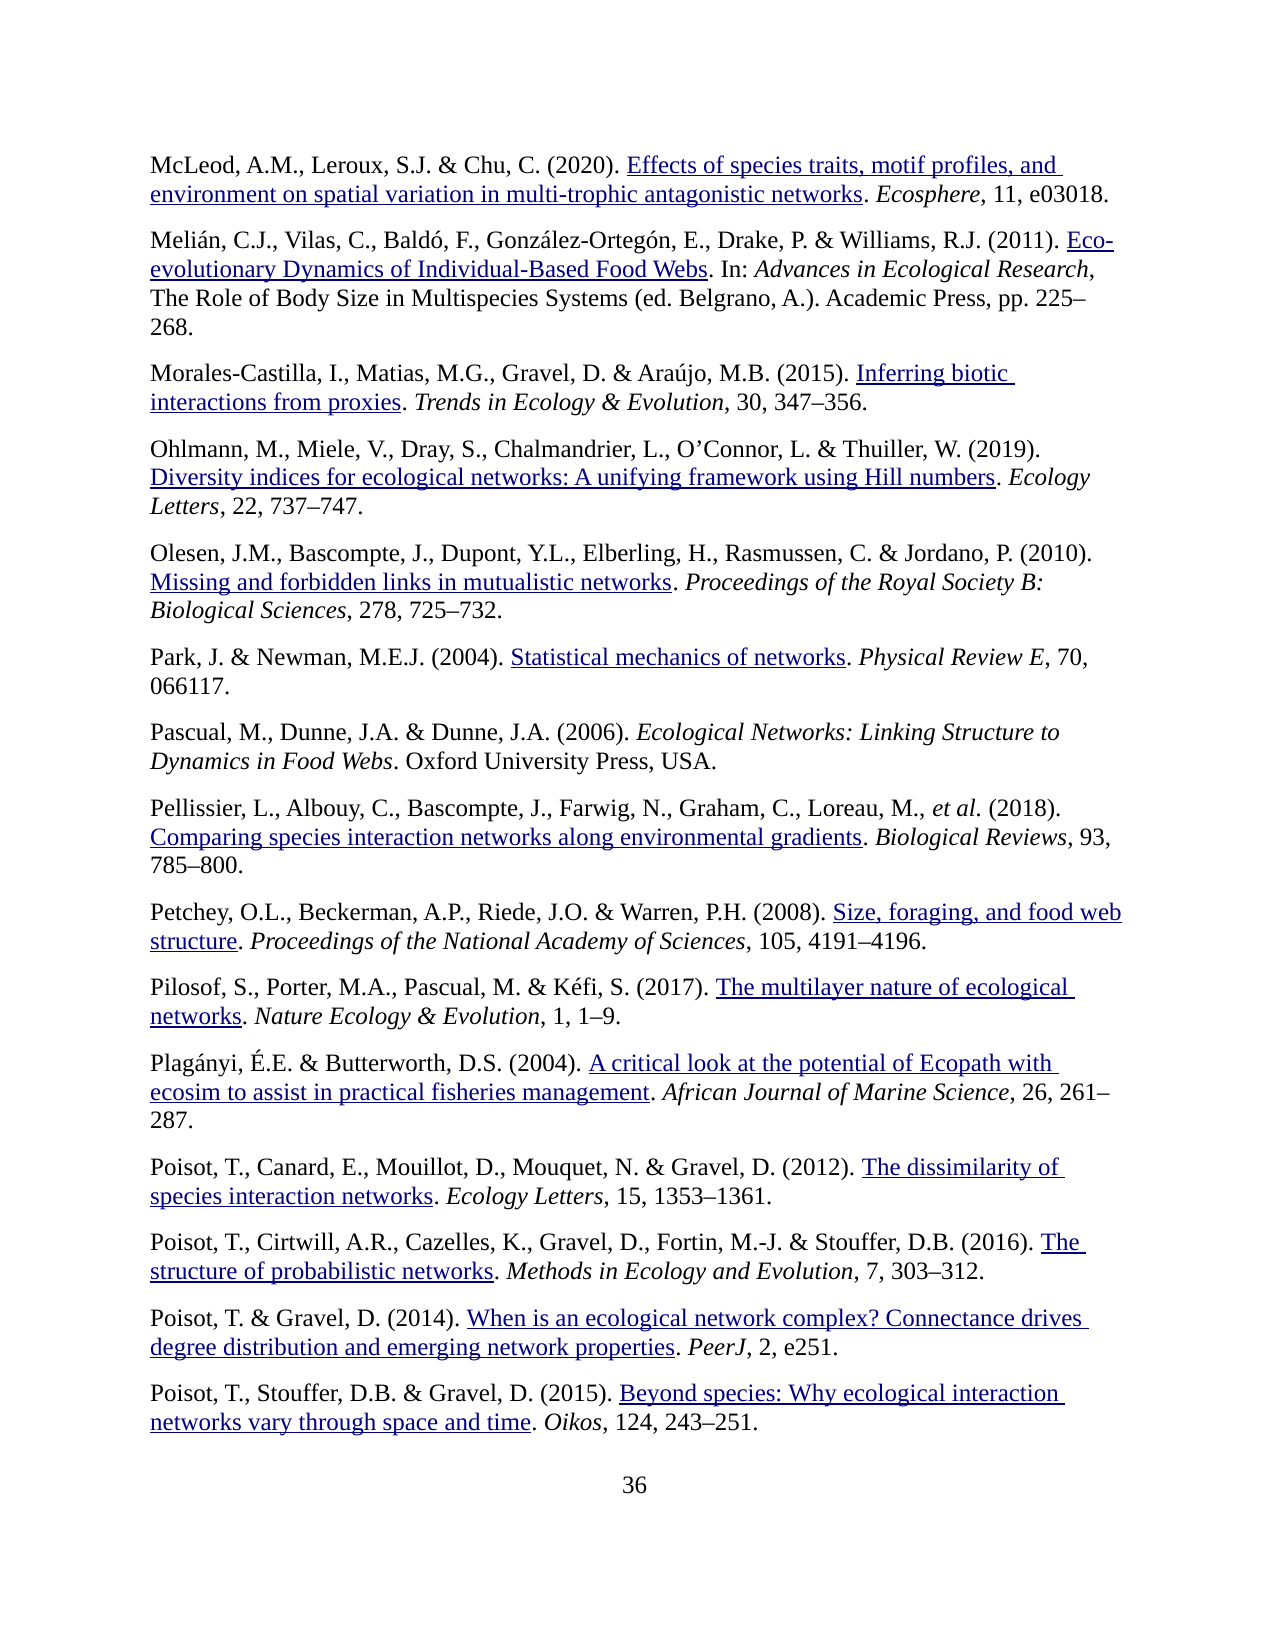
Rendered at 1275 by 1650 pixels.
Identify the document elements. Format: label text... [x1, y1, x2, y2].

text Petchey, O.L., Beckerman, A.P., Riede, J.O. & Warren, P.H. (2008). Size, foraging, and food web structure. Proceedings of the National Academy of Sciences, 105, 4191–4196. [150, 897, 1125, 954]
text Poisot, T., Cirtwill, A.R., Cazelles, K., Gravel, D., Fortin, M.-J. & Stouffer, D.B. (2016). The structure of probabilistic networks. Methods in Ecology and Evolution, 7, 303–312. [150, 1227, 1125, 1285]
text Plagányi, É.E. & Butterworth, D.S. (2004). A critical look at the potential of Ecopath with ecosim to assist in practical fisheries management. African Journal of Marine Science, 26, 261–287. [150, 1048, 1125, 1134]
text Pascual, M., Dunne, J.A. & Dunne, J.A. (2006). Ecological Networks: Linking Structure to Dynamics in Food Webs. Oxford University Press, USA. [150, 717, 1125, 775]
text Melián, C.J., Vilas, C., Baldó, F., González-Ortegón, E., Drake, P. & Williams, R.J. (2011). Eco-evolutionary Dynamics of Individual-Based Food Webs. In: Advances in Ecological Research, The Role of Body Size in Multispecies Systems (ed. Belgrano, A.). Academic Press, pp. 225–268. [150, 225, 1125, 340]
text Poisot, T. & Gravel, D. (2014). When is an ecological network complex? Connectance drives degree distribution and emerging network properties. PeerJ, 2, e251. [150, 1303, 1125, 1360]
text Park, J. & Newman, M.E.J. (2004). Statistical mechanics of networks. Physical Review E, 70, 066117. [150, 642, 1125, 699]
text Ohlmann, M., Miele, V., Dray, S., Chalmandrier, L., O’Connor, L. & Thuiller, W. (2019). Diversity indices for ecological networks: A unifying framework using Hill numbers. Ecology Letters, 22, 737–747. [150, 434, 1125, 520]
text McLeod, A.M., Leroux, S.J. & Chu, C. (2020). Effects of species traits, motif profiles, and environment on spatial variation in multi-trophic antagonistic networks. Ecosphere, 11, e03018. [150, 150, 1125, 207]
text Olesen, J.M., Bascompte, J., Dupont, Y.L., Elberling, H., Rasmussen, C. & Jordano, P. (2010). Missing and forbidden links in mutualistic networks. Proceedings of the Royal Society B: Biological Sciences, 278, 725–732. [150, 538, 1125, 624]
text Morales-Castilla, I., Matias, M.G., Gravel, D. & Araújo, M.B. (2015). Inferring biotic interactions from proxies. Trends in Ecology & Evolution, 30, 347–356. [150, 358, 1125, 416]
text Poisot, T., Stouffer, D.B. & Gravel, D. (2015). Beyond species: Why ecological interaction networks vary through space and time. Oikos, 124, 243–251. [150, 1378, 1125, 1436]
text Poisot, T., Canard, E., Mouillot, D., Mouquet, N. & Gravel, D. (2012). The dissimilarity of species interaction networks. Ecology Letters, 15, 1353–1361. [150, 1152, 1125, 1209]
text Pellissier, L., Albouy, C., Bascompte, J., Farwig, N., Graham, C., Loreau, M., et al. (2018). Comparing species interaction networks along environmental gradients. Biological Reviews, 93, 785–800. [150, 793, 1125, 879]
text Pilosof, S., Porter, M.A., Pascual, M. & Kéfi, S. (2017). The multilayer nature of ecological networks. Nature Ecology & Evolution, 1, 1–9. [150, 972, 1125, 1030]
